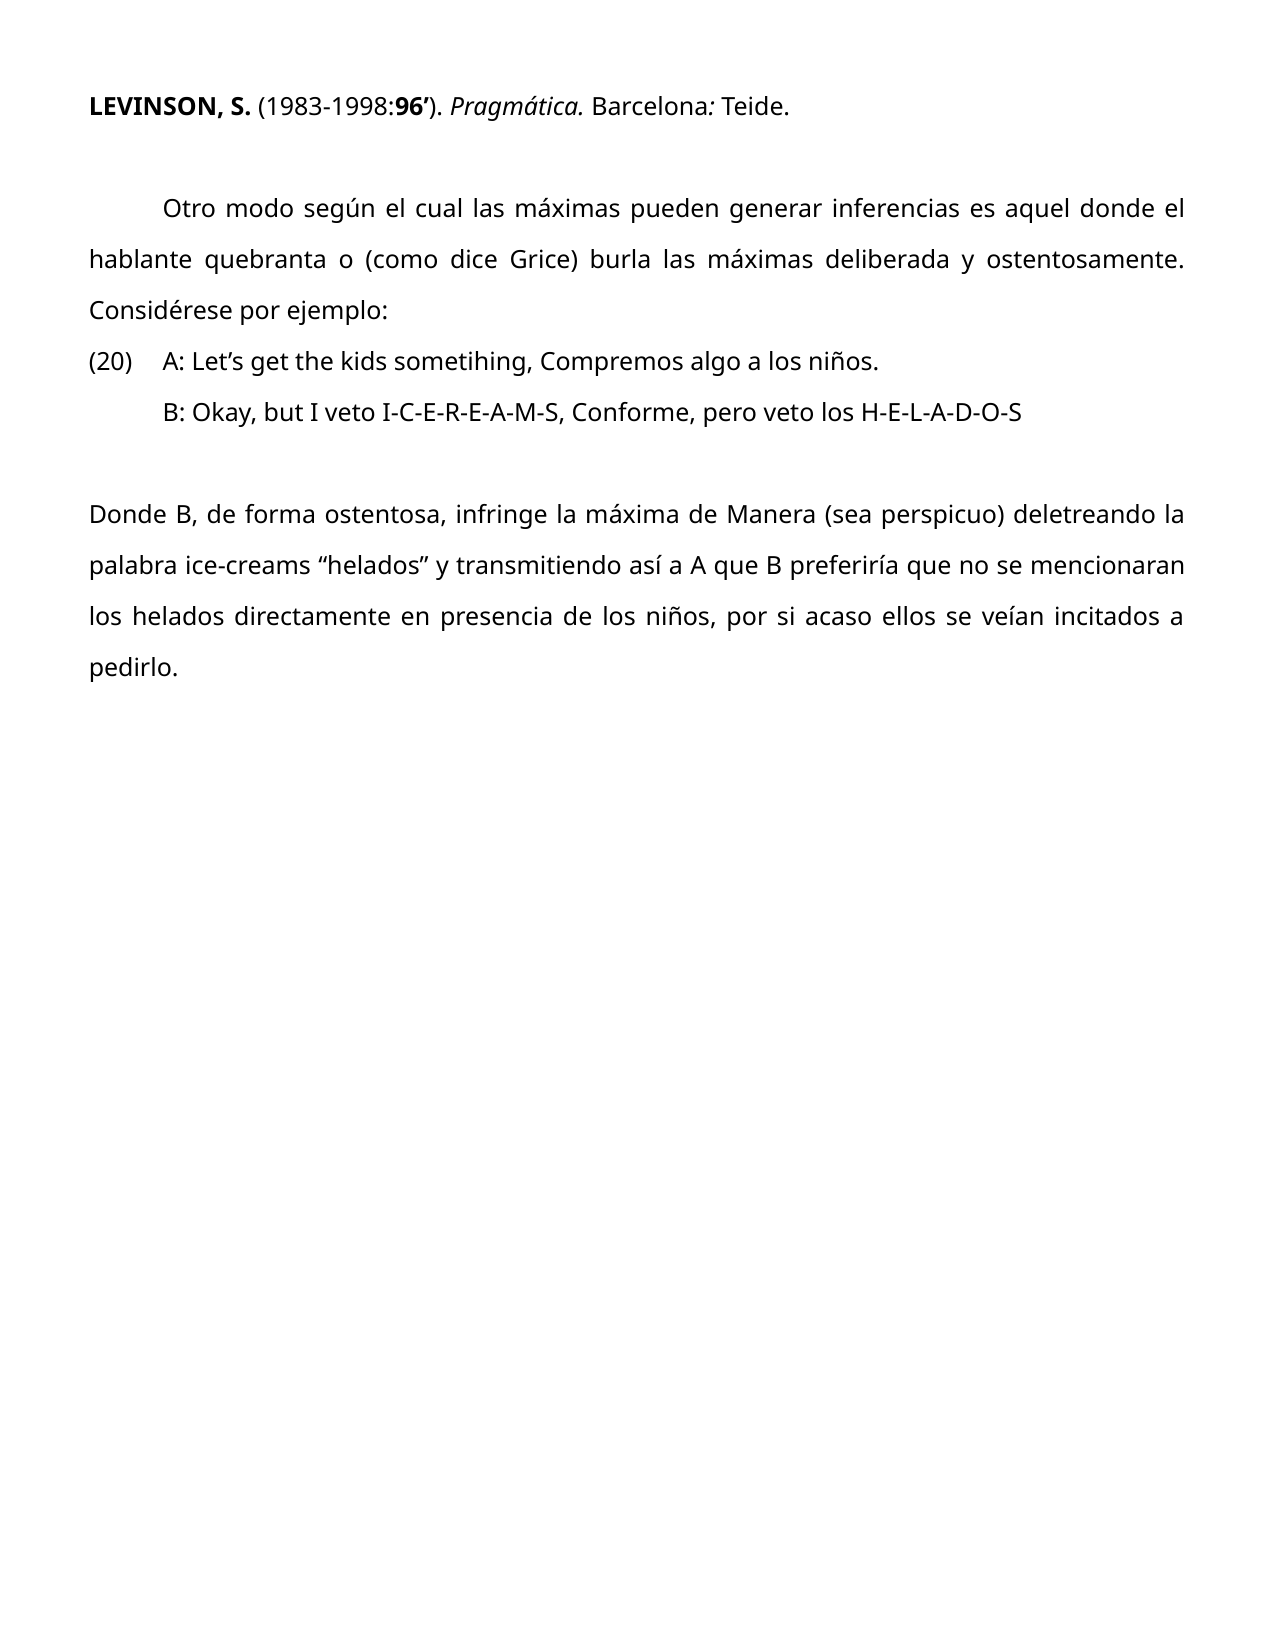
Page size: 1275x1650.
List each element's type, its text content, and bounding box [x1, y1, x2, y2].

text B: Okay, but I veto I-C-E-R-E-A-M-S, Conforme, pero veto los H-E-L-A-D-O-S [88, 395, 1186, 429]
text Donde B, de forma ostentosa, infringe la máxima de Manera (sea perspicuo) deletreando la palabra ice-creams “helados” y transmitiendo así a A que B preferiría que no se mencionaran los helados directamente en presencia de los niños, por si acaso ellos se veían incitados a pedirlo. [88, 497, 1186, 684]
text LEVINSON, S. (1983-1998:96’). Pragmática. Barcelona: Teide. [88, 88, 1186, 123]
text Otro modo según el cual las máximas pueden generar inferencias es aquel donde el hablante quebranta o (como dice Grice) burla las máximas deliberada y ostentosamente. Considérese por ejemplo: [88, 191, 1186, 327]
text (20) A: Let’s get the kids sometihing, Compremos algo a los niños. [88, 344, 1186, 378]
